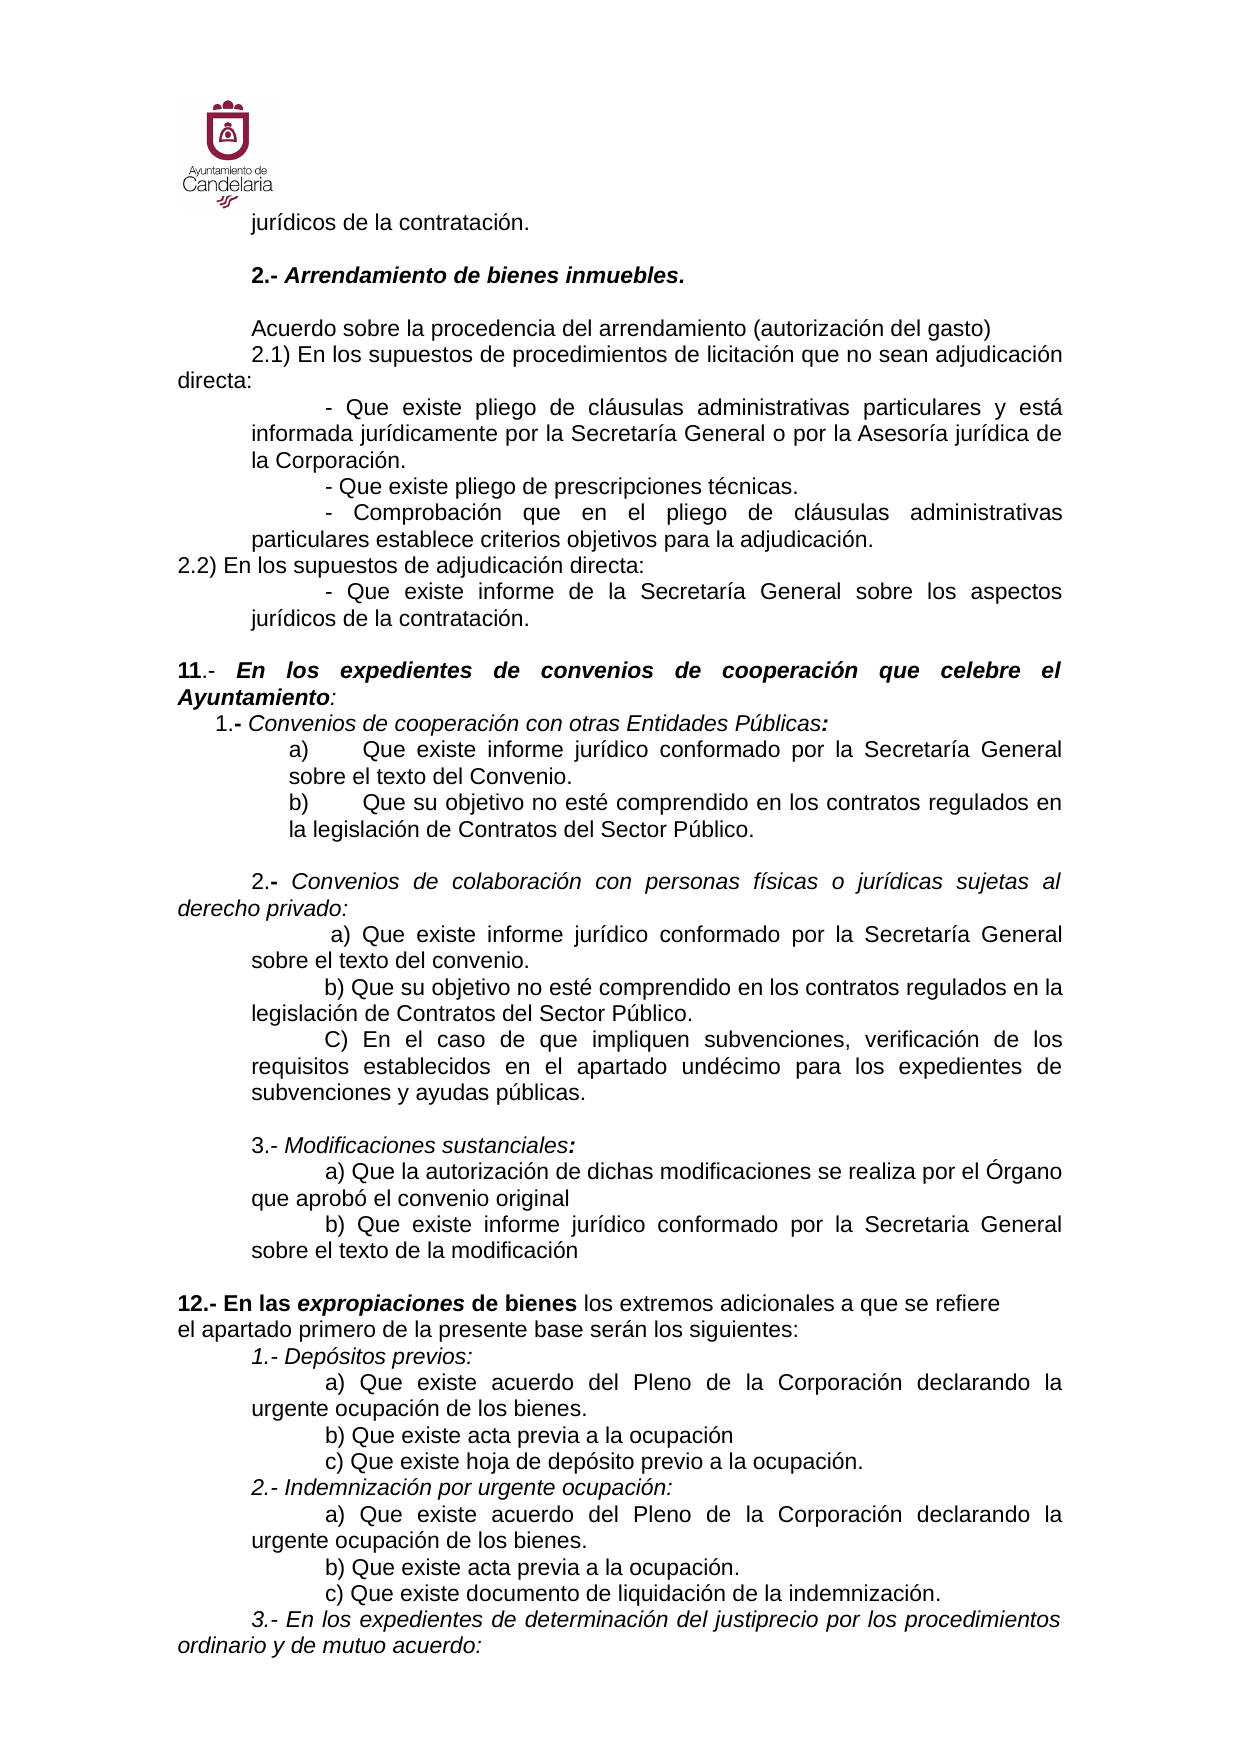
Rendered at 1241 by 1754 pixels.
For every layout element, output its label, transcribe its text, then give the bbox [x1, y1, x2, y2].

text 2.- Indemnización por urgente ocupación: [177, 1474, 1063, 1501]
text b) Que existe acta previa a la ocupación. [251, 1553, 1063, 1580]
text a) Que existe acuerdo del Pleno de la Corporación declarando la urgente ocupación de los bienes. [251, 1501, 1063, 1553]
text Acuerdo sobre la procedencia del arrendamiento (autorización del gasto) [177, 315, 1063, 341]
text - Comprobación que en el pliego de cláusulas administrativas particulares establece criterios objetivos para la adjudicación. [251, 499, 1063, 552]
text 2.- Arrendamiento de bienes inmuebles. [177, 262, 1063, 288]
text - Que existe pliego de prescripciones técnicas. [251, 473, 1063, 499]
text a) Que existe acuerdo del Pleno de la Corporación declarando la urgente ocupación de los bienes. [251, 1369, 1063, 1422]
text 3.- Modificaciones sustanciales: [177, 1132, 1063, 1158]
list Que su objetivo no esté comprendido en los contratos regulados en la legislación de Contratos del Sector Público. [288, 789, 1063, 842]
text b) Que existe acta previa a la ocupación [251, 1422, 1063, 1448]
text - Que existe pliego de cláusulas administrativas particulares y está informada jurídicamente por la Secretaría General o por la Asesoría jurídica de la Corporación. [251, 394, 1063, 473]
text 12.- En las expropiaciones de bienes los extremos adicionales a que se refiere [177, 1290, 1063, 1316]
text jurídicos de la contratación. [251, 209, 1063, 236]
text 2.2) En los supuestos de adjudicación directa: [177, 552, 1063, 578]
text c) Que existe documento de liquidación de la indemnización. [251, 1580, 1063, 1606]
text el apartado primero de la presente base serán los siguientes: [177, 1316, 1063, 1343]
text 3.- En los expedientes de determinación del justiprecio por los procedimientos ordinario y de mutuo acuerdo: [177, 1606, 1063, 1659]
text 2.- Convenios de colaboración con personas físicas o jurídicas sujetas al derecho privado: [177, 868, 1063, 921]
text a) Que existe informe jurídico conformado por la Secretaría General sobre el texto del convenio. [251, 921, 1063, 974]
text 1.- Depósitos previos: [177, 1343, 1063, 1369]
text - Que existe informe de la Secretaría General sobre los aspectos jurídicos de la contratación. [251, 578, 1063, 631]
text a) Que la autorización de dichas modificaciones se realiza por el Órgano que aprobó el convenio original [251, 1158, 1063, 1211]
text b) Que su objetivo no esté comprendido en los contratos regulados en la legislación de Contratos del Sector Público. [251, 974, 1063, 1026]
text b) Que existe informe jurídico conformado por la Secretaria General sobre el texto de la modificación [251, 1211, 1063, 1263]
text 1.- Convenios de cooperación con otras Entidades Públicas: [177, 710, 1063, 736]
text c) Que existe hoja de depósito previo a la ocupación. [251, 1448, 1063, 1474]
text 2.1) En los supuestos de procedimientos de licitación que no sean adjudicación directa: [177, 341, 1063, 394]
text 11.- En los expedientes de convenios de cooperación que celebre el Ayuntamiento: [177, 657, 1063, 710]
text C) En el caso de que impliquen subvenciones, verificación de los requisitos establecidos en el apartado undécimo para los expedientes de subvenciones y ayudas públicas. [251, 1026, 1063, 1105]
list Que existe informe jurídico conformado por la Secretaría General sobre el texto del Convenio. [288, 736, 1063, 789]
